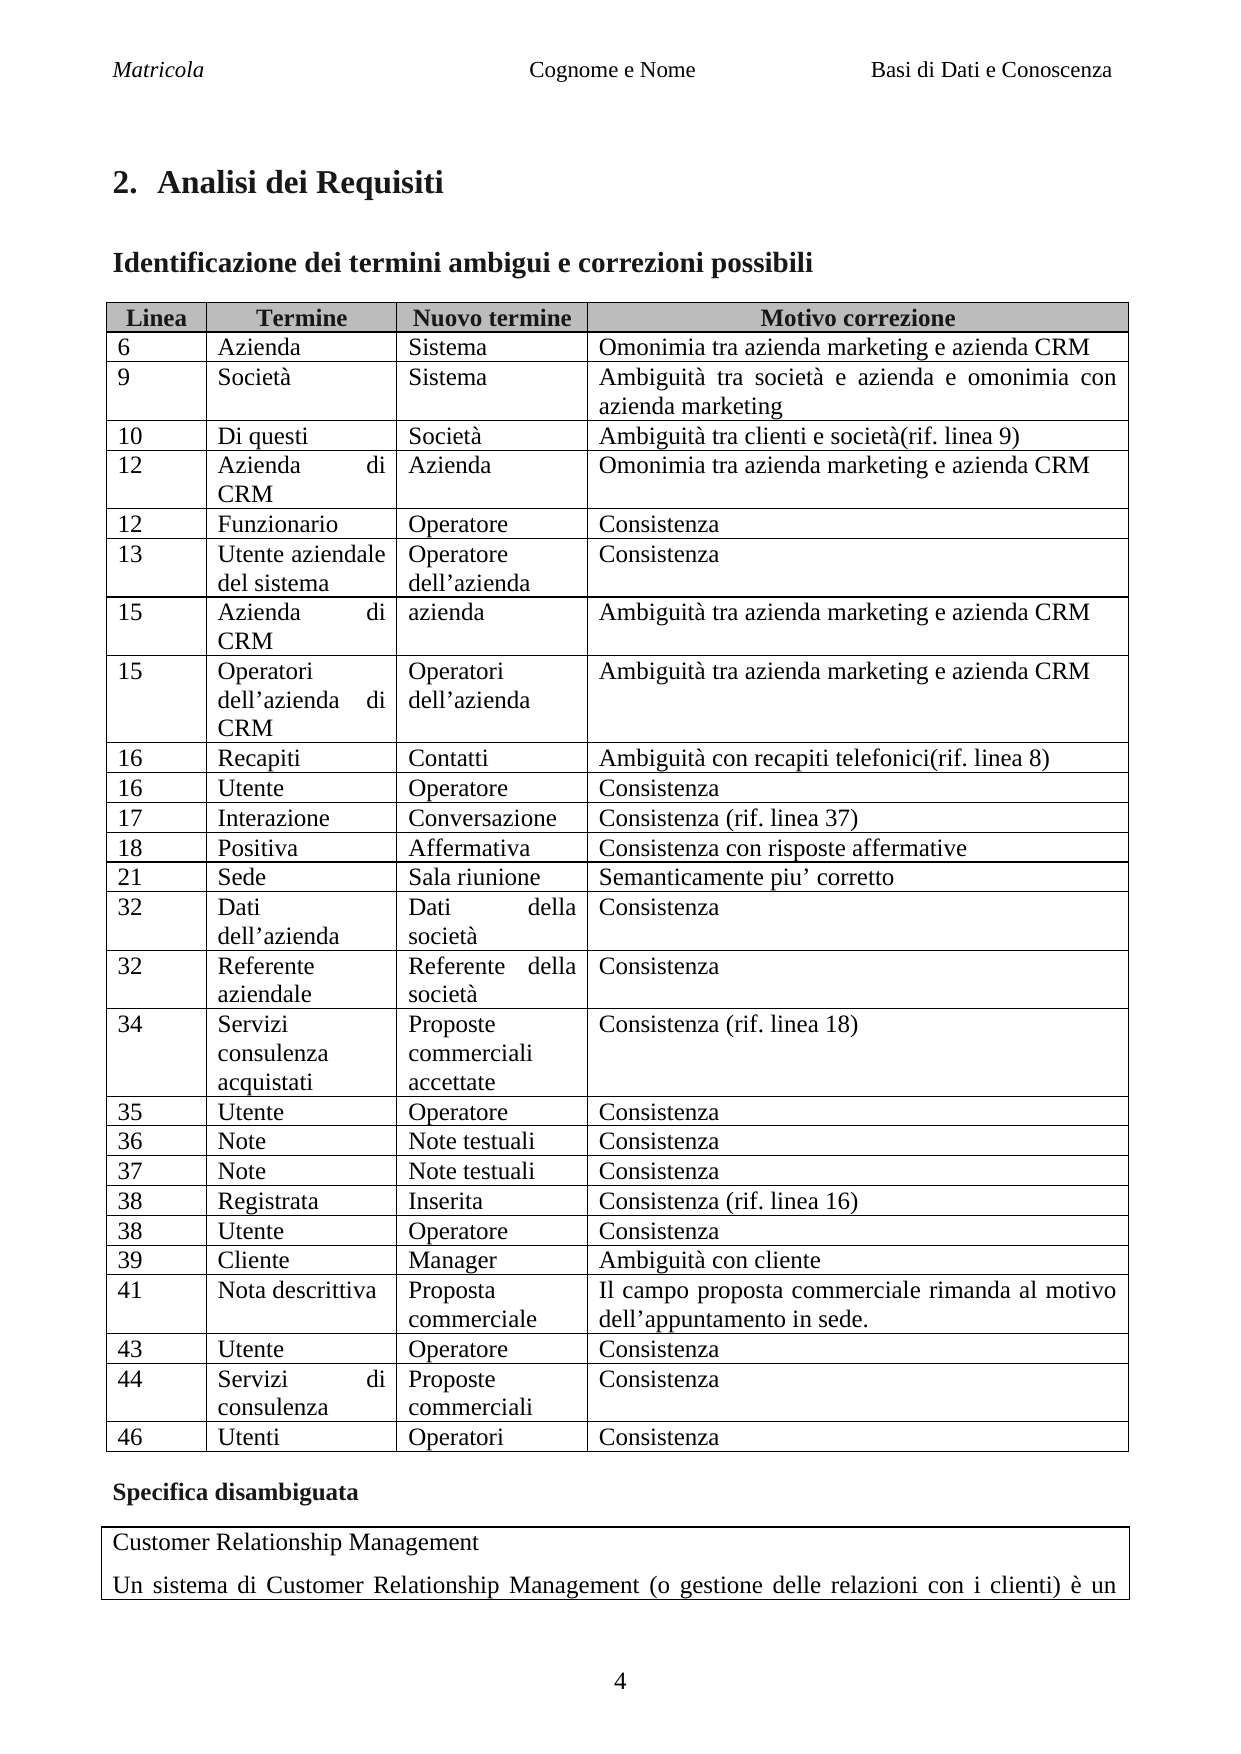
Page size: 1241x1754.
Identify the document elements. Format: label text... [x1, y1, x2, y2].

table_cell Operatori dell’azienda [397, 656, 587, 742]
table_cell Sistema [397, 362, 587, 420]
table_cell 37 [107, 1156, 206, 1185]
table_cell Inserita [397, 1186, 587, 1215]
table_cell Contatti [397, 743, 587, 772]
table_cell 13 [107, 539, 206, 596]
table_header Termine [207, 303, 396, 331]
table_cell 15 [107, 598, 206, 655]
table_cell Consistenza [588, 773, 1128, 802]
table_cell Sede [207, 863, 396, 891]
table_cell Consistenza [588, 1334, 1128, 1363]
table_cell 18 [107, 833, 206, 861]
table_cell Consistenza [588, 1097, 1128, 1125]
table_cell Recapiti [207, 743, 396, 772]
table_cell Interazione [207, 803, 396, 832]
table_header Linea [107, 303, 206, 331]
table_cell Positiva [207, 833, 396, 861]
table_cell Ambiguità tra società e azienda e omonimia con azienda marketing [588, 362, 1128, 420]
table_cell 10 [107, 421, 206, 449]
table_cell Consistenza con risposte affermative [588, 833, 1128, 861]
table_cell Referente aziendale [207, 951, 396, 1008]
table_cell 32 [107, 951, 206, 1008]
table_cell Società [207, 362, 396, 420]
table_cell Nota descrittiva [207, 1275, 396, 1333]
table_cell Sala riunione [397, 863, 587, 891]
table_cell 36 [107, 1126, 206, 1155]
table_cell Utente [207, 1334, 396, 1363]
table_cell Servizi consulenza acquistati [207, 1009, 396, 1096]
table_cell Operatore [397, 1216, 587, 1244]
table_cell Di questi [207, 421, 396, 449]
table_cell Funzionario [207, 509, 396, 538]
table_cell Affermativa [397, 833, 587, 861]
table_cell Azienda [397, 451, 587, 508]
table_cell Registrata [207, 1186, 396, 1215]
table_cell Proposte commerciali accettate [397, 1009, 587, 1096]
table_cell Ambiguità tra azienda marketing e azienda CRM [588, 598, 1128, 655]
subtitle Identificazione dei termini ambigui e correzioni possibili [112, 245, 1128, 278]
table_cell Il campo proposta commerciale rimanda al motivo dell’appuntamento in sede. [588, 1275, 1128, 1333]
table_cell Operatori [397, 1422, 587, 1451]
table_cell Note testuali [397, 1126, 587, 1155]
table_cell 44 [107, 1364, 206, 1421]
table_cell 12 [107, 509, 206, 538]
table_cell Semanticamente piu’ corretto [588, 863, 1128, 891]
table_cell Consistenza [588, 539, 1128, 596]
table_cell Proposta commerciale [397, 1275, 587, 1333]
table_cell 38 [107, 1186, 206, 1215]
table_cell Consistenza [588, 892, 1128, 950]
table_cell 15 [107, 656, 206, 742]
table_cell Operatore dell’azienda [397, 539, 587, 596]
table_cell Ambiguità tra clienti e società(rif. linea 9) [588, 421, 1128, 449]
table_cell Consistenza [588, 951, 1128, 1008]
table_cell Consistenza [588, 1422, 1128, 1451]
table_cell 12 [107, 451, 206, 508]
table_cell 6 [107, 333, 206, 361]
table_cell Consistenza [588, 1126, 1128, 1155]
table_cell Cliente [207, 1246, 396, 1274]
table_cell 38 [107, 1216, 206, 1244]
table_cell 21 [107, 863, 206, 891]
table_cell Utente [207, 1216, 396, 1244]
table_cell Azienda [207, 333, 396, 361]
table_cell Note [207, 1156, 396, 1185]
table_cell Sistema [397, 333, 587, 361]
table_cell Consistenza (rif. linea 18) [588, 1009, 1128, 1096]
table_cell Ambiguità con recapiti telefonici(rif. linea 8) [588, 743, 1128, 772]
table_cell Operatore [397, 1334, 587, 1363]
table_cell Note testuali [397, 1156, 587, 1185]
table_cell azienda [397, 598, 587, 655]
table_cell Utente [207, 773, 396, 802]
table_cell Utente aziendale del sistema [207, 539, 396, 596]
table_cell Utente [207, 1097, 396, 1125]
subtitle Specifica disambiguata [112, 1477, 1128, 1506]
table_cell Conversazione [397, 803, 587, 832]
table_cell Proposte commerciali [397, 1364, 587, 1421]
table_cell Servizi di consulenza [207, 1364, 396, 1421]
table_cell Omonimia tra azienda marketing e azienda CRM [588, 451, 1128, 508]
table_cell Ambiguità tra azienda marketing e azienda CRM [588, 656, 1128, 742]
table_cell 46 [107, 1422, 206, 1451]
table_cell 43 [107, 1334, 206, 1363]
table_cell Consistenza [588, 1216, 1128, 1244]
table_cell Consistenza (rif. linea 16) [588, 1186, 1128, 1215]
table_cell Operatori dell’azienda di CRM [207, 656, 396, 742]
table_cell 17 [107, 803, 206, 832]
table_cell Consistenza [588, 1364, 1128, 1421]
table_cell 41 [107, 1275, 206, 1333]
table_cell Consistenza (rif. linea 37) [588, 803, 1128, 832]
table_cell Operatore [397, 509, 587, 538]
table_cell Note [207, 1126, 396, 1155]
table_cell Dati dell’azienda [207, 892, 396, 950]
table_cell Consistenza [588, 509, 1128, 538]
table_header Nuovo termine [397, 303, 587, 331]
table_cell 34 [107, 1009, 206, 1096]
table_cell 35 [107, 1097, 206, 1125]
table_cell Azienda di CRM [207, 451, 396, 508]
table_cell 32 [107, 892, 206, 950]
table_cell 9 [107, 362, 206, 420]
table_cell Ambiguità con cliente [588, 1246, 1128, 1274]
table_cell Manager [397, 1246, 587, 1274]
table_cell Dati della società [397, 892, 587, 950]
table_cell Operatore [397, 1097, 587, 1125]
table_header Motivo correzione [588, 303, 1128, 331]
table_cell Società [397, 421, 587, 449]
table_cell Consistenza [588, 1156, 1128, 1185]
table_cell Azienda di CRM [207, 598, 396, 655]
table_cell 16 [107, 743, 206, 772]
table_header Customer Relationship Management Un sistema di Customer Relationship Management (o gestione delle relazioni con i clienti) è un [102, 1528, 1129, 1599]
table_cell Omonimia tra azienda marketing e azienda CRM [588, 333, 1128, 361]
table_cell 39 [107, 1246, 206, 1274]
subtitle Analisi dei Requisiti [112, 162, 1128, 201]
table_cell Referente della società [397, 951, 587, 1008]
table_cell Utenti [207, 1422, 396, 1451]
table_cell 16 [107, 773, 206, 802]
table_cell Operatore [397, 773, 587, 802]
